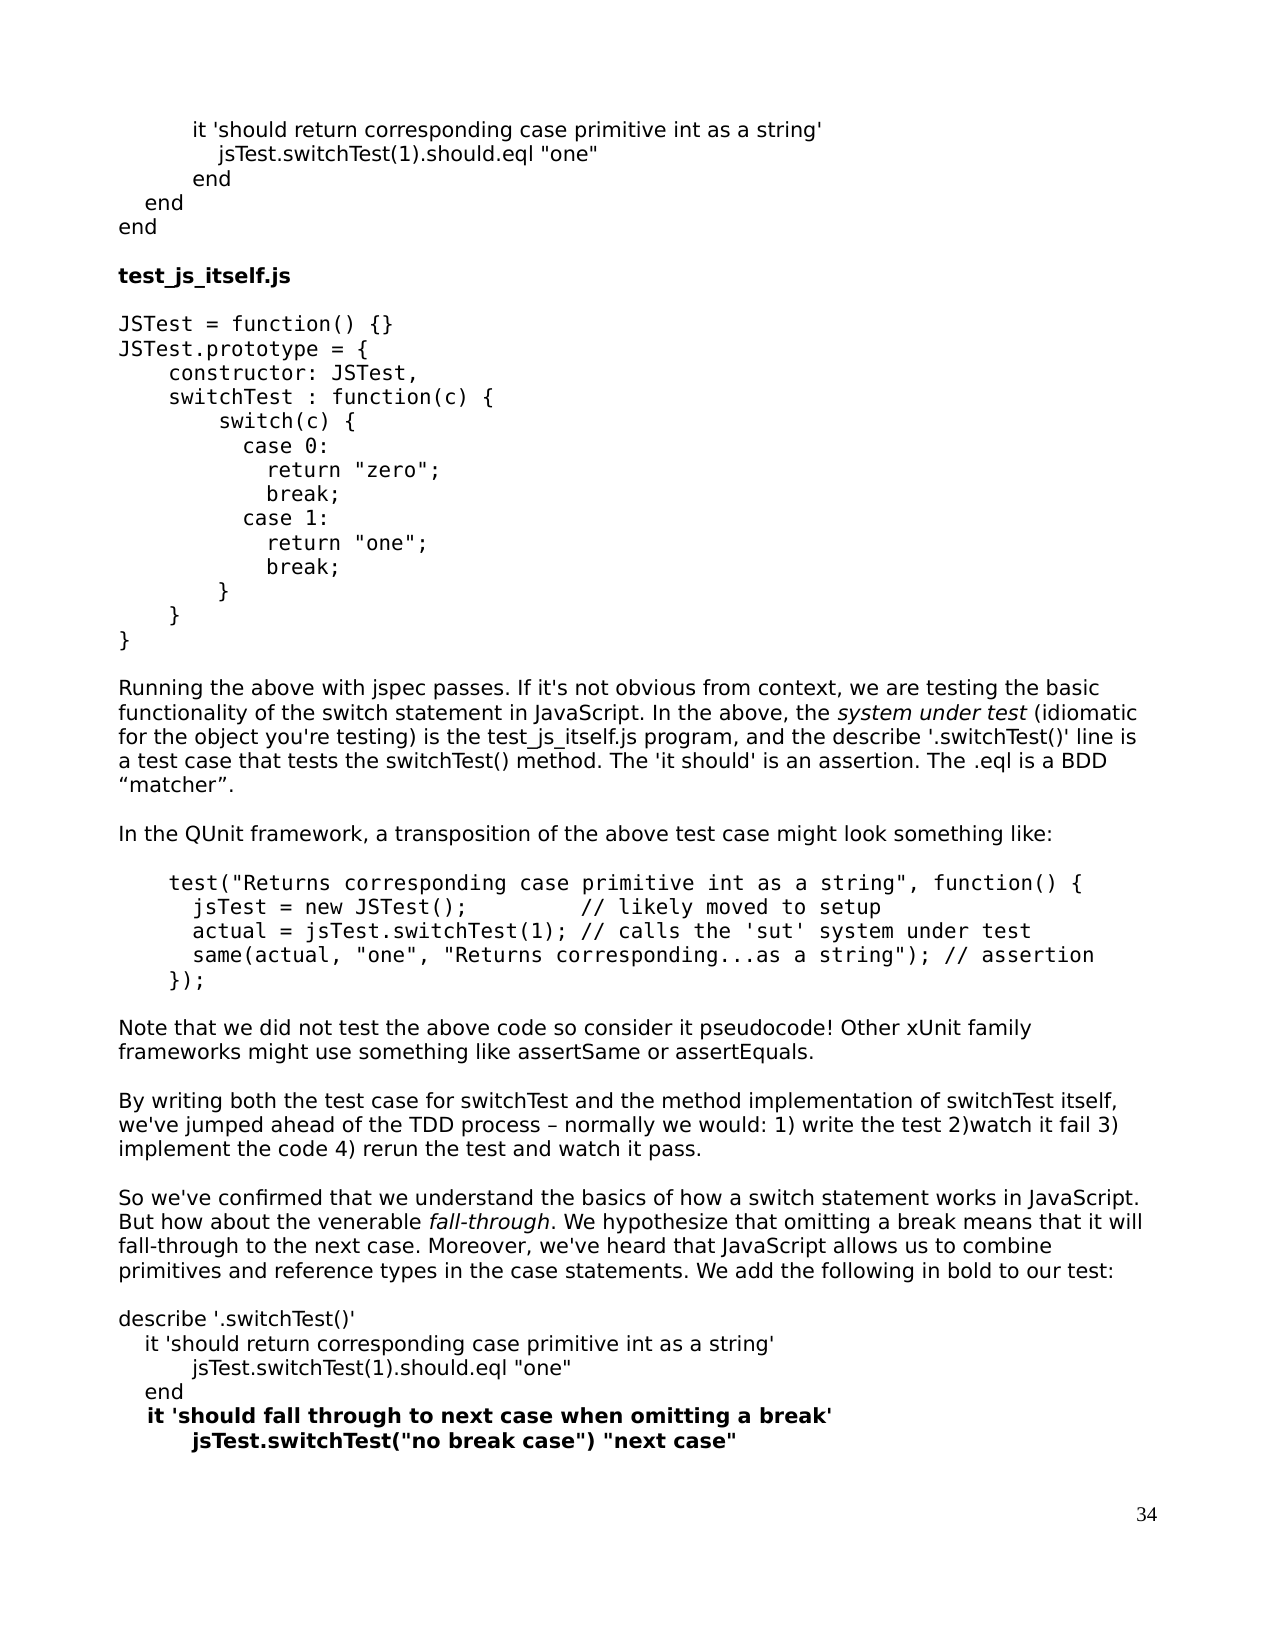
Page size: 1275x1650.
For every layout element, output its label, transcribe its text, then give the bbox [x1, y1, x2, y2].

text it 'should return corresponding case primitive int as a string' [118, 118, 1157, 142]
text }); [118, 968, 1157, 992]
text jsTest.switchTest(1).should.eql "one" [118, 142, 1157, 167]
text case 0: [118, 434, 1157, 458]
text return "one"; [118, 531, 1157, 555]
text end [118, 215, 1157, 239]
text break; [118, 482, 1157, 506]
text } [118, 603, 1157, 628]
text case 1: [118, 506, 1157, 531]
text } [118, 579, 1157, 603]
text jsTest.switchTest(1).should.eql "one" [118, 1356, 1157, 1380]
text return "zero"; [118, 458, 1157, 482]
text same(actual, "one", "Returns corresponding...as a string"); // assertion [118, 943, 1157, 968]
text Running the above with jspec passes. If it's not obvious from context, we are testing the basic functionality of the switch statement in JavaScript. In the above, the system under test (idiomatic for the object you're testing) is the test_js_itself.js program, and the describe '.switchTest()' line is a test case that tests the switchTest() method. The 'it should' is an assertion. The .eql is a BDD “matcher”. [118, 676, 1157, 798]
text break; [118, 555, 1157, 579]
text JSTest.prototype = { [118, 337, 1157, 361]
text it 'should return corresponding case primitive int as a string' [118, 1332, 1157, 1356]
text actual = jsTest.switchTest(1); // calls the 'sut' system under test [118, 919, 1157, 943]
text it 'should fall through to next case when omitting a break' [118, 1404, 1157, 1429]
text test_js_itself.js [118, 264, 1157, 288]
text By writing both the test case for switchTest and the method implementation of switchTest itself, we've jumped ahead of the TDD process – normally we would: 1) write the test 2)watch it fail 3) implement the code 4) rerun the test and watch it pass. [118, 1089, 1157, 1162]
text Note that we did not test the above code so consider it pseudocode! Other xUnit family frameworks might use something like assertSame or assertEquals. [118, 1016, 1157, 1065]
text end [118, 167, 1157, 191]
text So we've confirmed that we understand the basics of how a switch statement works in JavaScript. But how about the venerable fall-through. We hypothesize that omitting a break means that it will fall-through to the next case. Moreover, we've heard that JavaScript allows us to combine primitives and reference types in the case statements. We add the following in bold to our test: [118, 1186, 1157, 1283]
text test("Returns corresponding case primitive int as a string", function() { [118, 871, 1157, 895]
text In the QUnit framework, a transposition of the above test case might look something like: [118, 822, 1157, 846]
text describe '.switchTest()' [118, 1307, 1157, 1332]
text jsTest.switchTest("no break case") "next case" [118, 1429, 1157, 1453]
text jsTest = new JSTest(); // likely moved to setup [118, 895, 1157, 919]
text } [118, 628, 1157, 652]
text end [118, 1380, 1157, 1404]
text JSTest = function() {} [118, 312, 1157, 337]
text end [118, 191, 1157, 215]
text constructor: JSTest, [118, 361, 1157, 385]
text switchTest : function(c) { [118, 385, 1157, 409]
text switch(c) { [118, 409, 1157, 434]
